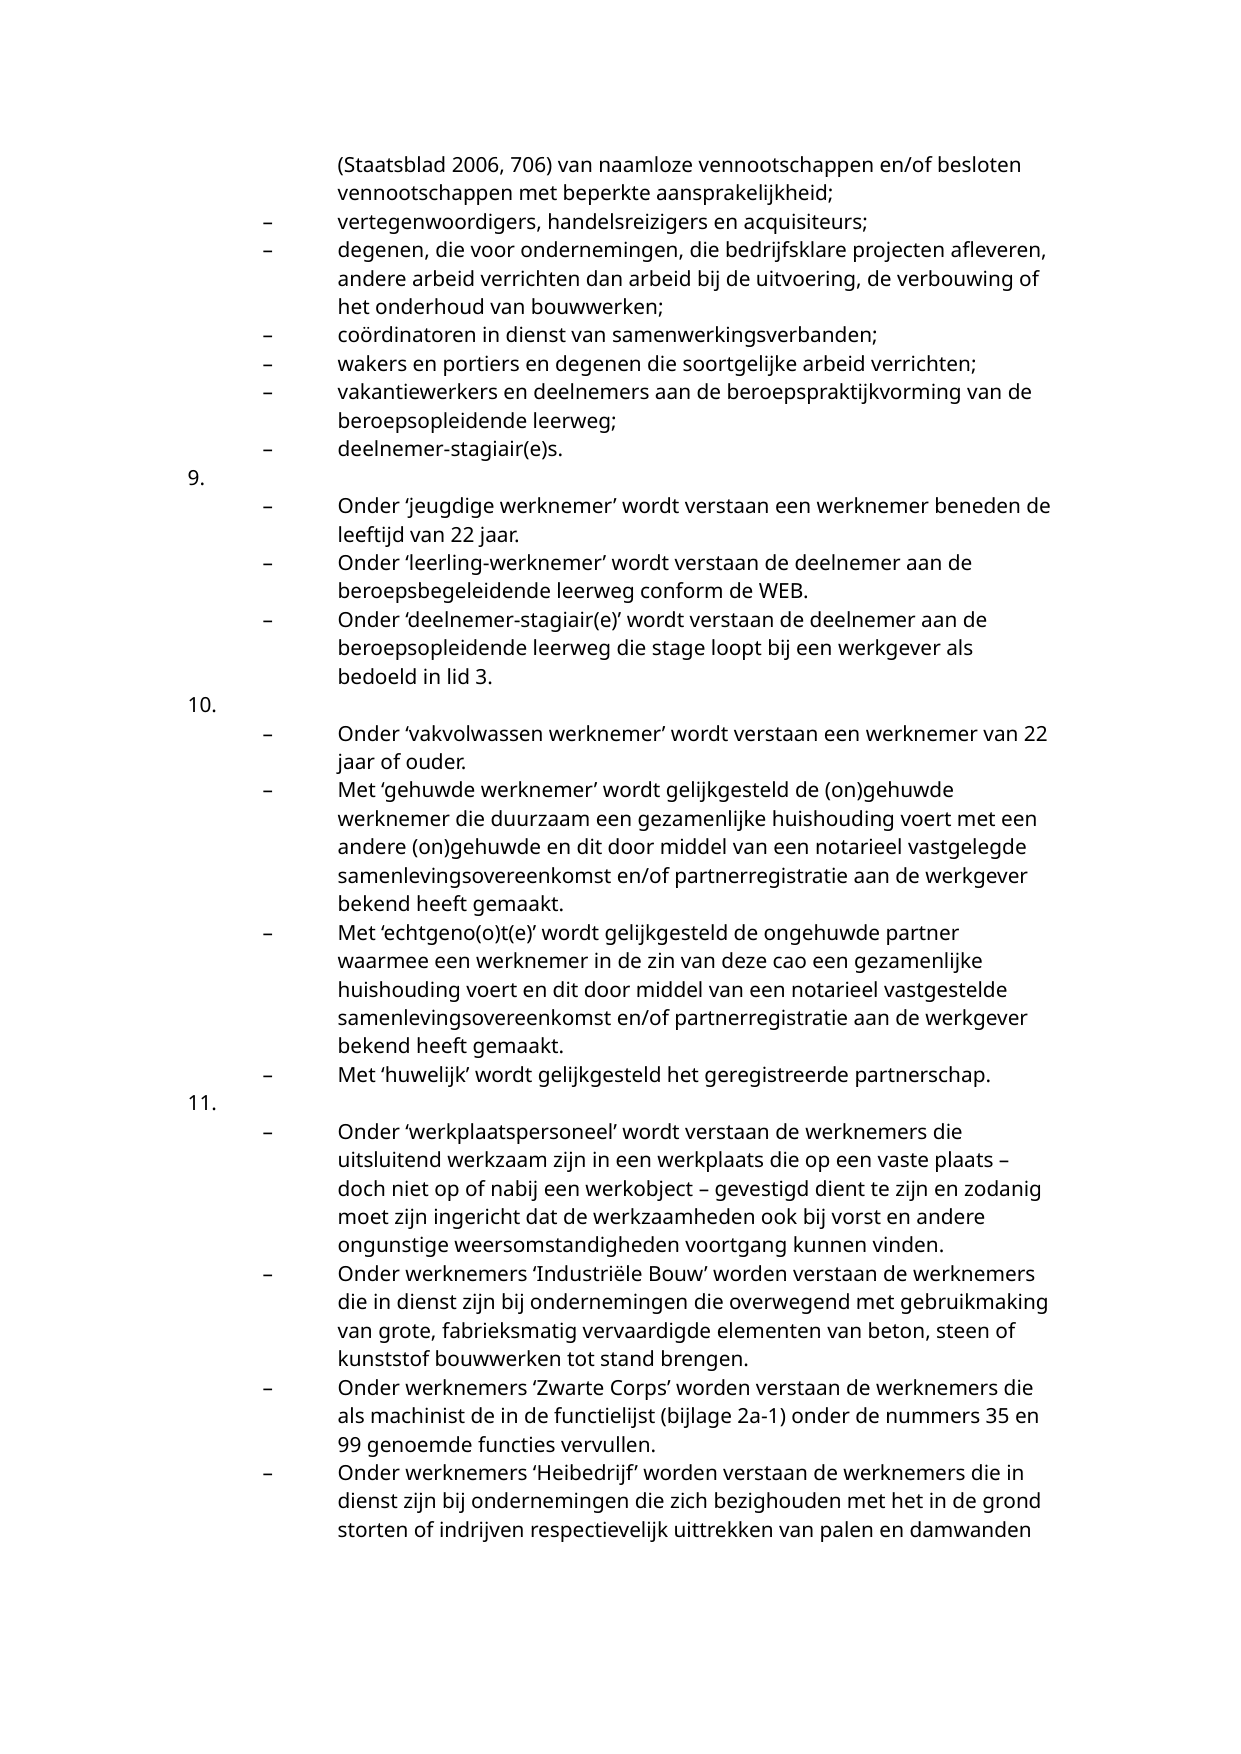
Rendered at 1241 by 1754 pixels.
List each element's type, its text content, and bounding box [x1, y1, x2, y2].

list Met ‘echtgeno(o)t(e)’ wordt gelijkgesteld de ongehuwde partner waarmee een werknemer in de zin van deze cao een gezamenlijke huishouding voert en dit door middel van een notarieel vastgestelde samenlevingsovereenkomst en/of partnerregistratie aan de werkgever bekend heeft gemaakt. [262, 918, 1053, 1060]
list (Staatsblad 2006, 706) van naamloze vennootschappen en/of besloten vennootschappen met beperkte aansprakelijkheid; [262, 150, 1053, 207]
list degenen, die voor ondernemingen, die bedrijfsklare projecten afleveren, andere arbeid verrichten dan arbeid bij de uitvoering, de verbouwing of het onderhoud van bouwwerken; [262, 235, 1053, 321]
list wakers en portiers en degenen die soortgelijke arbeid verrichten; [262, 349, 1053, 377]
list Met ‘huwelijk’ wordt gelijkgesteld het geregistreerde partnerschap. [262, 1060, 1053, 1088]
list Onder werknemers ‘Heibedrijf’ worden verstaan de werknemers die in dienst zijn bij ondernemingen die zich bezighouden met het in de grond storten of indrijven respectievelijk uittrekken van palen en damwanden [262, 1458, 1053, 1543]
list deelnemer-stagiair(e)s. [262, 434, 1053, 463]
list vakantiewerkers en deelnemers aan de beroepspraktijkvorming van de beroepsopleidende leerweg; [262, 377, 1053, 434]
list Onder ‘deelnemer-stagiair(e)’ wordt verstaan de deelnemer aan de beroepsopleidende leerweg die stage loopt bij een werkgever als bedoeld in lid 3. [262, 605, 1053, 690]
list Onder ‘jeugdige werknemer’ wordt verstaan een werknemer beneden de leeftijd van 22 jaar. [262, 491, 1053, 548]
list Onder werknemers ‘Zwarte Corps’ worden verstaan de werknemers die als machinist de in de functielijst (bijlage 2a-1) onder de nummers 35 en 99 genoemde functies vervullen. [262, 1373, 1053, 1458]
list Onder ‘leerling-werknemer’ wordt verstaan de deelnemer aan de beroepsbegeleidende leerweg conform de WEB. [262, 548, 1053, 605]
list Met ‘gehuwde werknemer’ wordt gelijkgesteld de (on)gehuwde werknemer die duurzaam een gezamenlijke huishouding voert met een andere (on)gehuwde en dit door middel van een notarieel vastgelegde samenlevingsovereenkomst en/of partnerregistratie aan de werkgever bekend heeft gemaakt. [262, 776, 1053, 918]
list vertegenwoordigers, handelsreizigers en acquisiteurs; [262, 207, 1053, 235]
list Onder werknemers ‘Industriële Bouw’ worden verstaan de werknemers die in dienst zijn bij ondernemingen die overwegend met gebruikmaking van grote, fabrieksmatig vervaardigde elementen van beton, steen of kunststof bouwwerken tot stand brengen. [262, 1259, 1053, 1373]
list coördinatoren in dienst van samenwerkingsverbanden; [262, 321, 1053, 349]
list Onder ‘werkplaatspersoneel’ wordt verstaan de werknemers die uitsluitend werkzaam zijn in een werkplaats die op een vaste plaats – doch niet op of nabij een werkobject – gevestigd dient te zijn en zodanig moet zijn ingericht dat de werkzaamheden ook bij vorst en andere ongunstige weersomstandigheden voortgang kunnen vinden. [262, 1117, 1053, 1259]
list Onder ‘vakvolwassen werknemer’ wordt verstaan een werknemer van 22 jaar of ouder. [262, 719, 1053, 776]
